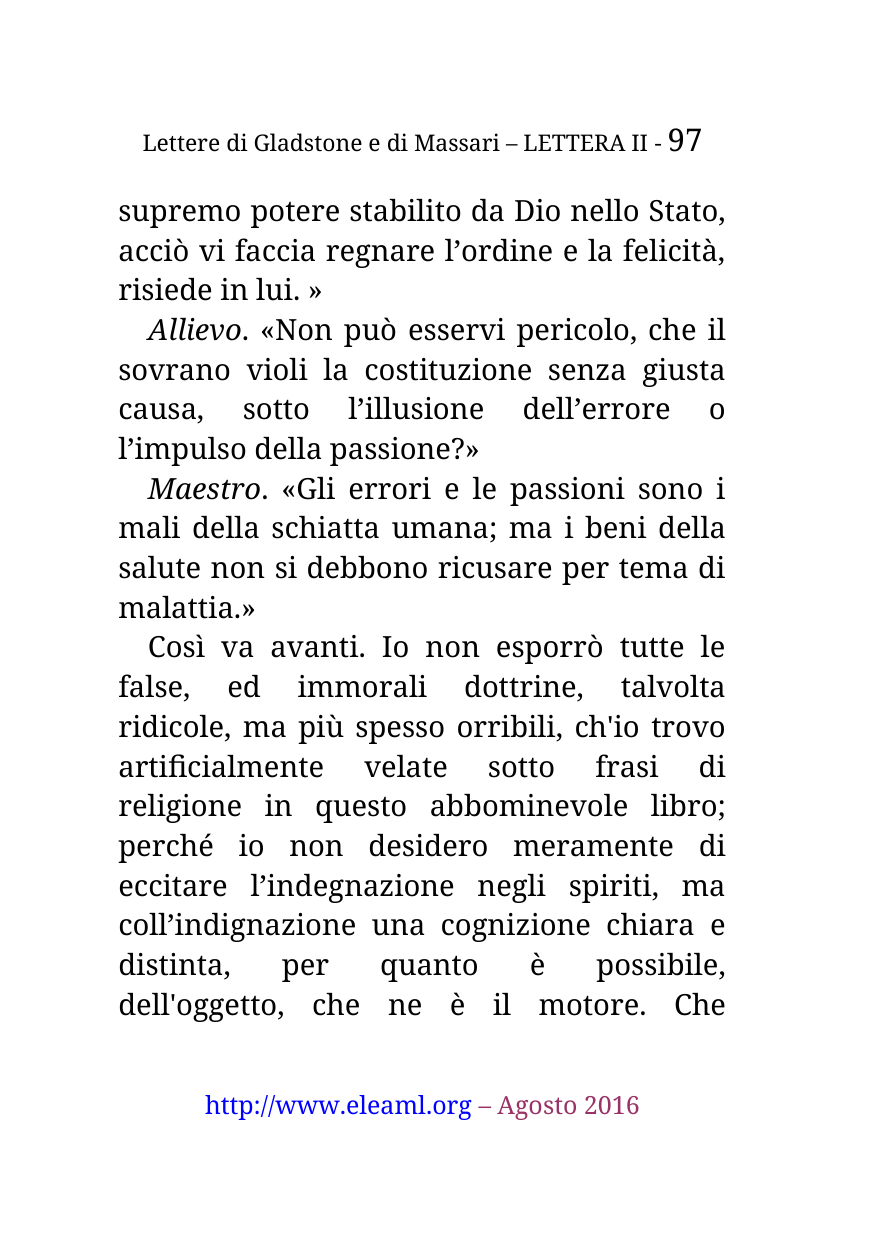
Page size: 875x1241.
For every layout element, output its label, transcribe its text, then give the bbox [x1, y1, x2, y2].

text Allievo. «Non può esservi pericolo, che il sovrano violi la costituzione senza giusta causa, sotto l’illusione dell’errore o l’impulso della passione?» [118, 309, 726, 468]
text supremo potere stabilito da Dio nello Stato, acciò vi faccia regnare l’ordine e la felicità, risiede in lui. » [118, 190, 726, 309]
text Così va avanti. Io non esporrò tutte le false, ed immorali dottrine, talvolta ridicole, ma più spesso orribili, ch'io trovo artificialmente velate sotto frasi di religione in questo abbominevole libro; perché io non desidero meramente di eccitare l’indegnazione negli spiriti, ma coll’indignazione una cognizione chiara e distinta, per quanto è possibile, dell'oggetto, che ne è il motore. Che [118, 627, 726, 1024]
text Maestro. «Gli errori e le passioni sono i mali della schiatta umana; ma i beni della salute non si debbono ricusare per tema di malattia.» [118, 468, 726, 627]
